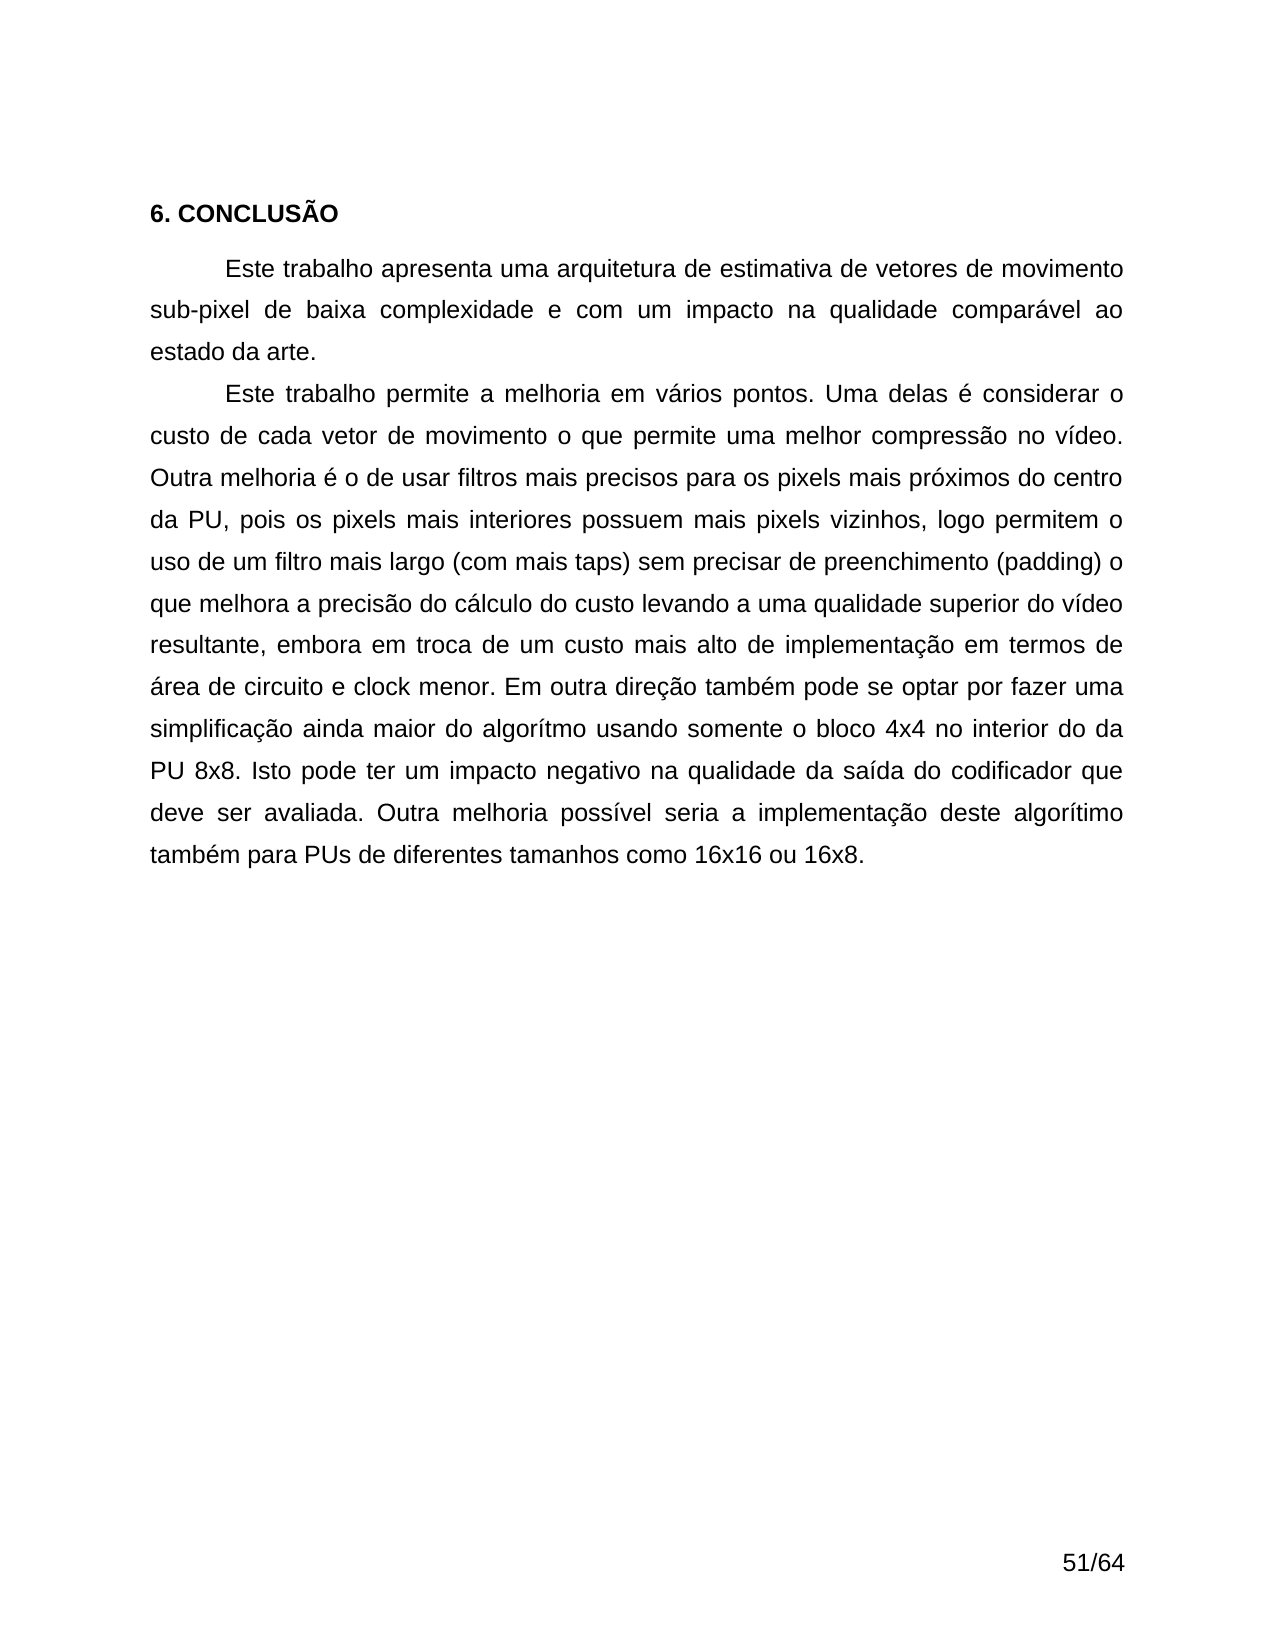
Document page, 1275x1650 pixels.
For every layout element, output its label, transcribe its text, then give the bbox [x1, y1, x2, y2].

text Este trabalho apresenta uma arquitetura de estimativa de vetores de movimento sub-pixel de baixa complexidade e com um impacto na qualidade comparável ao estado da arte. [150, 254, 1125, 366]
text Este trabalho permite a melhoria em vários pontos. Uma delas é considerar o custo de cada vetor de movimento o que permite uma melhor compressão no vídeo. Outra melhoria é o de usar filtros mais precisos para os pixels mais próximos do centro da PU, pois os pixels mais interiores possuem mais pixels vizinhos, logo permitem o uso de um filtro mais largo (com mais taps) sem precisar de preenchimento (padding) o que melhora a precisão do cálculo do custo levando a uma qualidade superior do vídeo resultante, embora em troca de um custo mais alto de implementação em termos de área de circuito e clock menor. Em outra direção também pode se optar por fazer uma simplificação ainda maior do algorítmo usando somente o bloco 4x4 no interior do da PU 8x8. Isto pode ter um impacto negativo na qualidade da saída do codificador que deve ser avaliada. Outra melhoria possível seria a implementação deste algorítimo também para PUs de diferentes tamanhos como 16x16 ou 16x8. [150, 380, 1125, 868]
subtitle 6. CONCLUSÃO [150, 200, 1125, 228]
